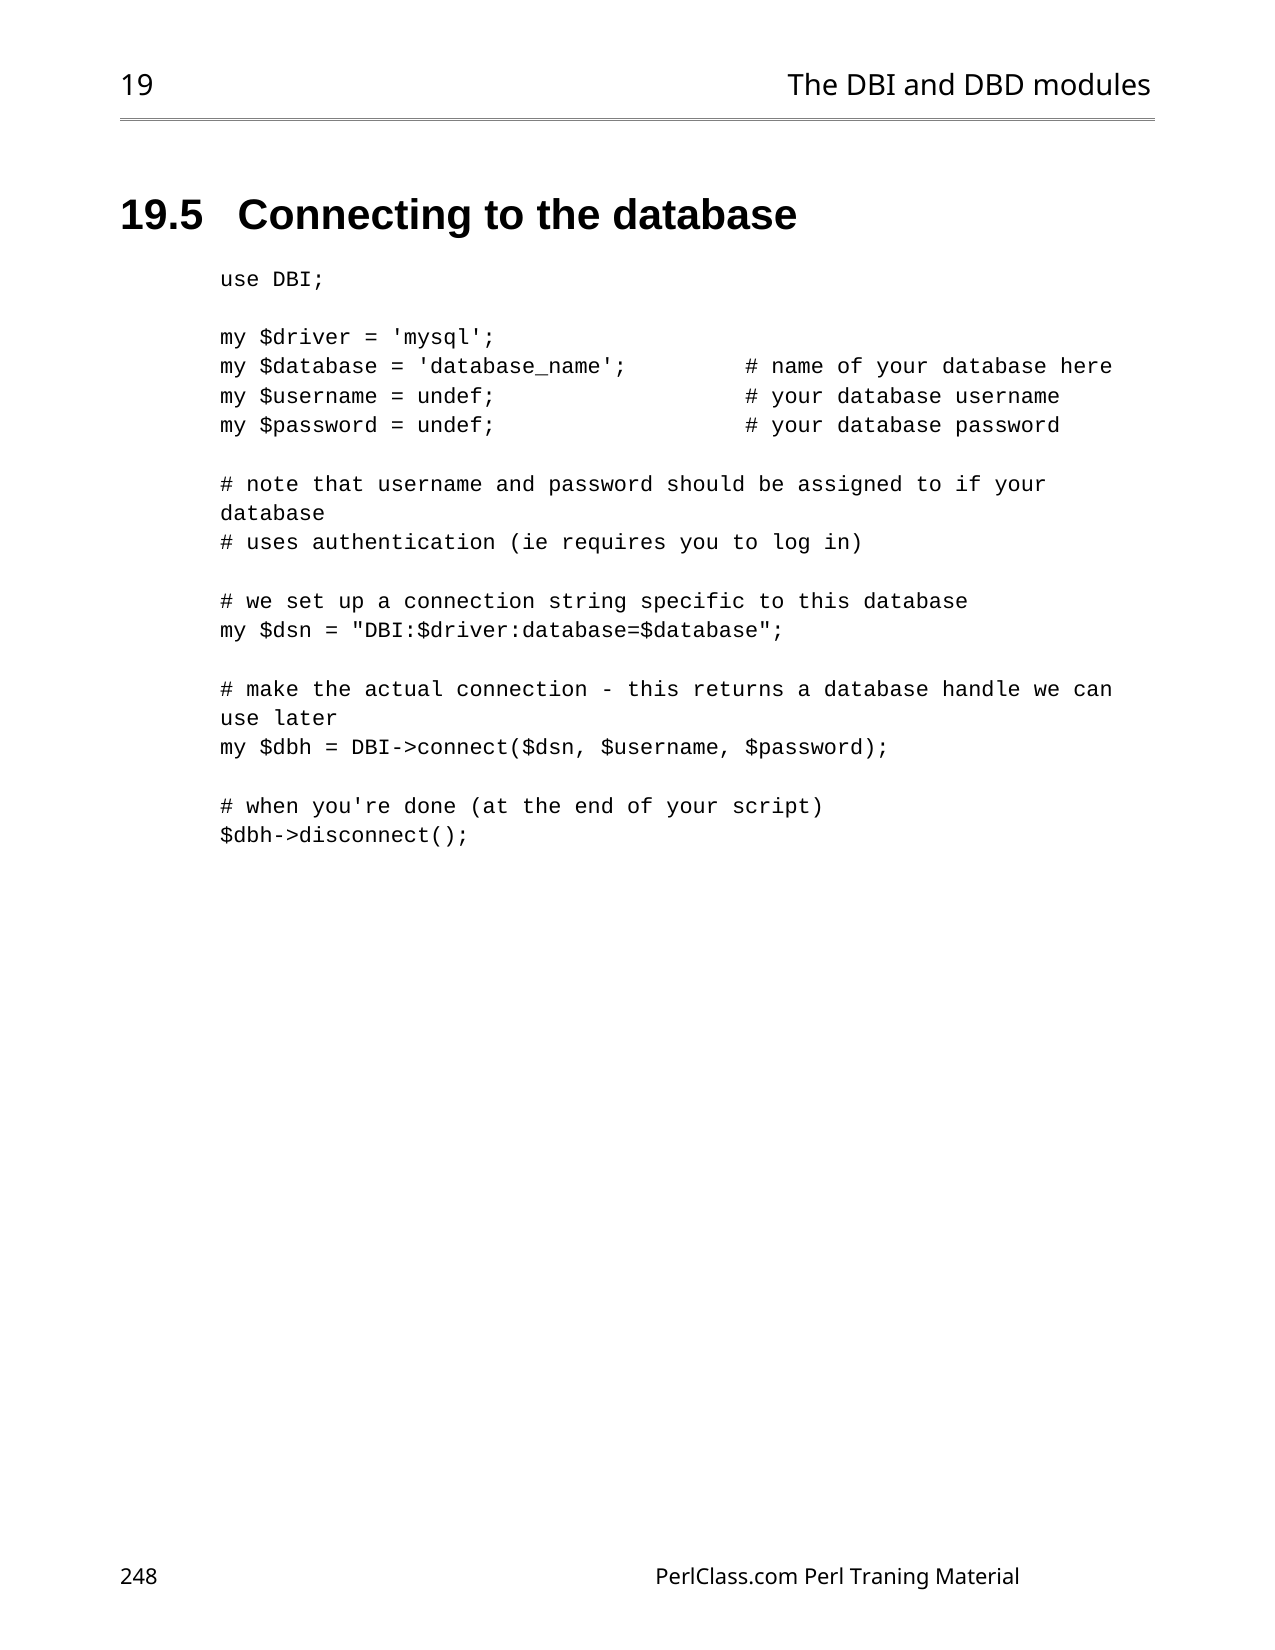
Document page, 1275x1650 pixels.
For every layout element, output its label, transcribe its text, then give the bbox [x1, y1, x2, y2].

text my $username = undef; # your database username [220, 381, 1155, 410]
text # when you're done (at the end of your script) [220, 790, 1155, 819]
text my $dsn = "DBI:$driver:database=$database"; [220, 615, 1155, 644]
text # we set up a connection string specific to this database [220, 585, 1155, 615]
text my $password = undef; # your database password [220, 410, 1155, 439]
text my $driver = 'mysql'; [220, 322, 1155, 351]
text $dbh->disconnect(); [220, 819, 1155, 849]
text # make the actual connection - this returns a database handle we can use later [220, 673, 1155, 732]
text # uses authentication (ie requires you to log in) [220, 527, 1155, 556]
text my $database = 'database_name'; # name of your database here [220, 351, 1155, 381]
text my $dbh = DBI->connect($dsn, $username, $password); [220, 732, 1155, 761]
text use DBI; [220, 263, 1155, 293]
subtitle Connecting to the database [120, 182, 1155, 238]
text # note that username and password should be assigned to if your database [220, 468, 1155, 527]
